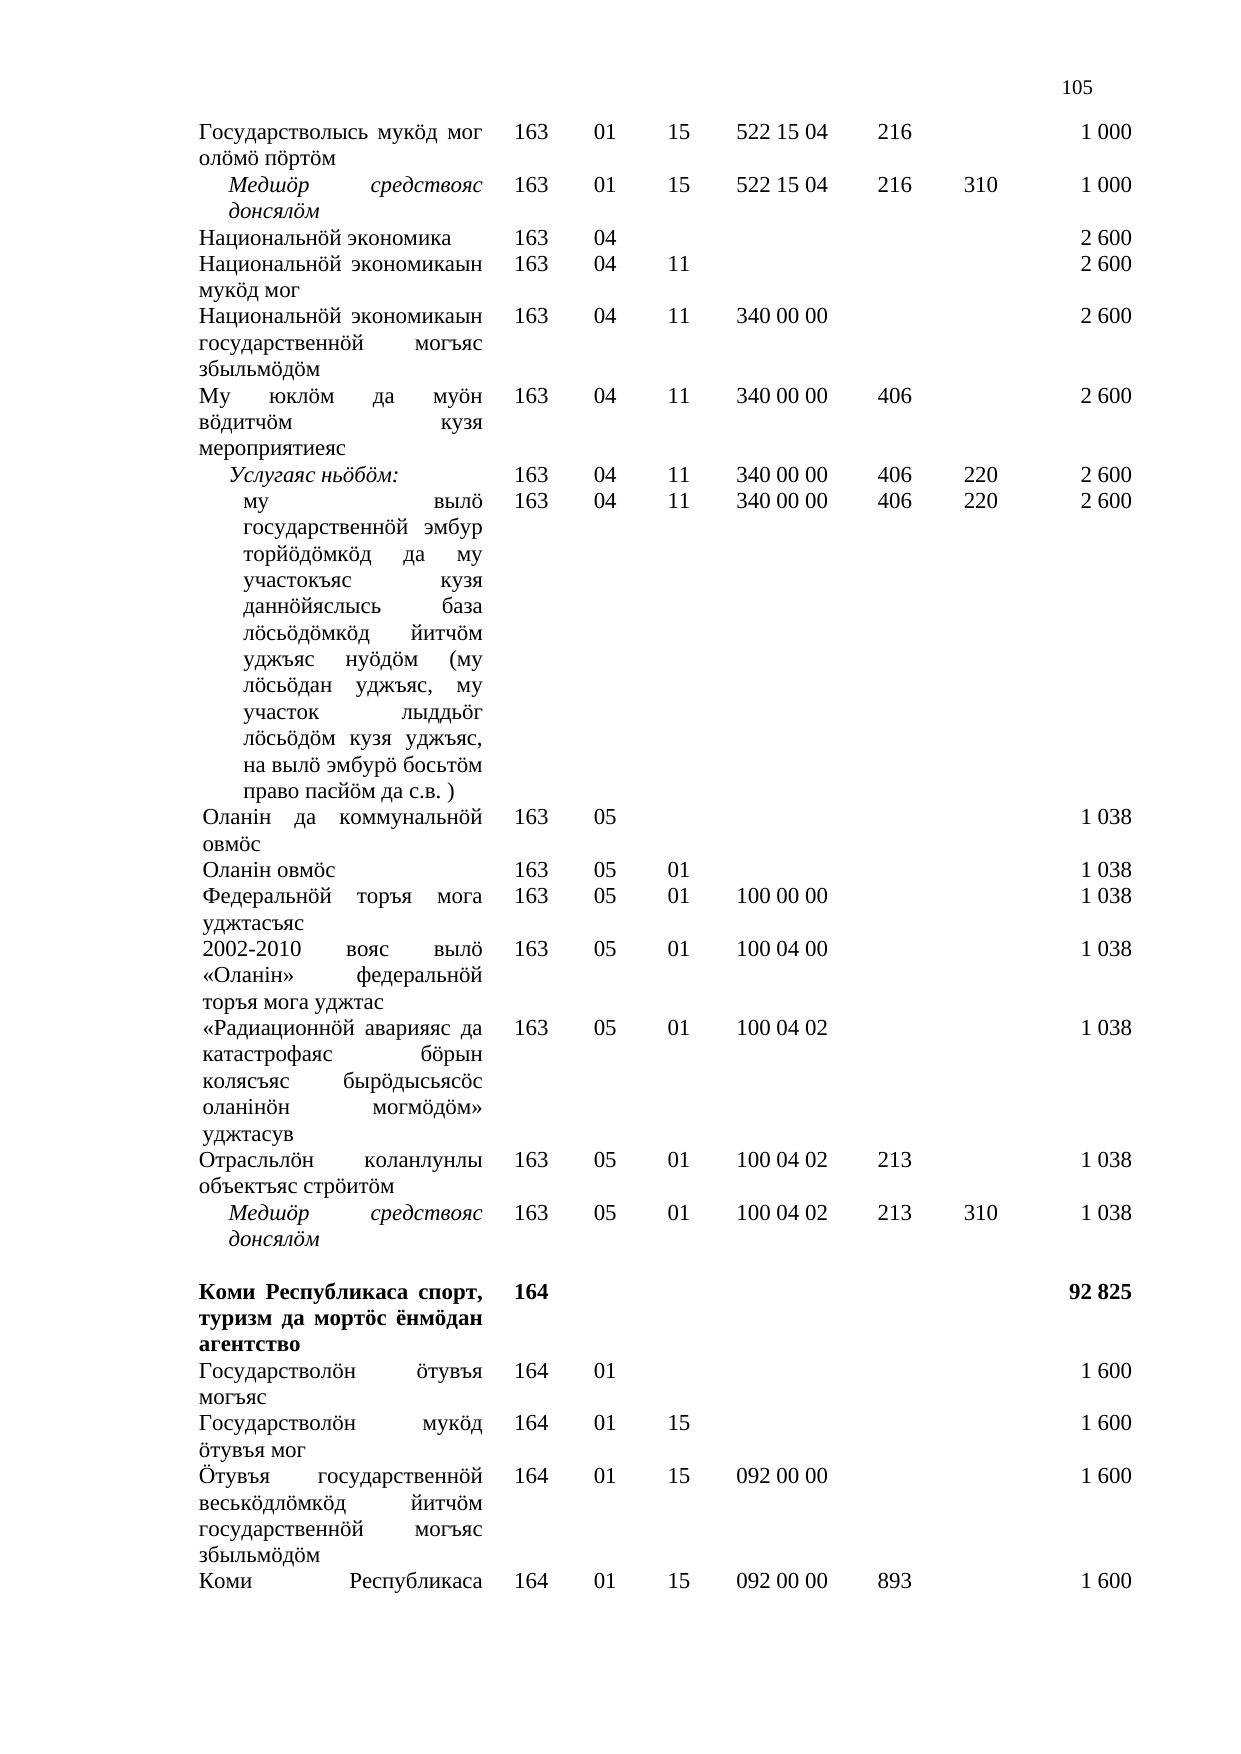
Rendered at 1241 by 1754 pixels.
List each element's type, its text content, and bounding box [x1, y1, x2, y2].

table_cell [1143, 1410, 1193, 1462]
table_cell 2 600 [1021, 224, 1143, 250]
table_cell 1 038 [1021, 803, 1143, 856]
table_cell 04 [568, 224, 642, 250]
table_cell Медшöр средствояс донсялöм [188, 171, 494, 223]
table_cell 2 600 [1021, 250, 1143, 303]
table_cell 1 600 [1021, 1462, 1143, 1568]
table_cell 2 600 [1021, 487, 1143, 803]
table_cell Услугаяс ньöбöм: [188, 461, 494, 487]
table_cell 1 038 [1021, 856, 1143, 882]
table_cell 092 00 00 [716, 1462, 848, 1568]
table_cell 01 [568, 171, 642, 223]
table_cell 164 [494, 1410, 568, 1462]
table_cell Коми Республикаса спорт, туризм да мортöс ёнмöдан агентство [188, 1278, 494, 1357]
table_cell [849, 1410, 941, 1462]
table_cell 522 15 04 [716, 118, 848, 171]
table_cell [849, 883, 941, 935]
table_cell 163 [494, 382, 568, 461]
table_cell 01 [568, 1357, 642, 1409]
table_cell 163 [494, 1146, 568, 1199]
table_cell 1 038 [1021, 883, 1143, 935]
table_cell 01 [642, 1199, 716, 1278]
table_cell 213 [849, 1146, 941, 1199]
table_cell 163 [494, 461, 568, 487]
table_cell 01 [568, 1568, 642, 1594]
table_cell 100 04 02 [716, 1199, 848, 1278]
table_cell 01 [642, 1146, 716, 1199]
table_cell 11 [642, 382, 716, 461]
table_cell Национальнöй экономикаын государственнöй могъяс збыльмöдöм [188, 303, 494, 382]
table_cell [941, 118, 1021, 171]
table_cell [716, 224, 848, 250]
table_cell 216 [849, 118, 941, 171]
table_cell [1143, 1462, 1193, 1568]
table_cell [849, 935, 941, 1014]
table_cell [716, 803, 848, 856]
table_cell [1143, 303, 1193, 382]
table_cell 163 [494, 1014, 568, 1146]
table_cell 1 000 [1021, 171, 1143, 223]
table_cell [849, 1014, 941, 1146]
table_cell [642, 1278, 716, 1357]
table_cell [849, 224, 941, 250]
table_cell [849, 1462, 941, 1568]
table_cell Отрасльлöн коланлунлы объектъяс стрöитöм [188, 1146, 494, 1199]
table_cell 164 [494, 1462, 568, 1568]
table_cell Государстволöн öтувъя могъяс [188, 1357, 494, 1409]
table_cell 05 [568, 856, 642, 882]
table_cell [849, 250, 941, 303]
table_cell [849, 856, 941, 882]
table_cell [716, 1357, 848, 1409]
table_cell Му юклöм да муöн вöдитчöм кузя мероприятиеяс [188, 382, 494, 461]
table_cell 216 [849, 171, 941, 223]
table_cell 1 000 [1021, 118, 1143, 171]
table_cell [1143, 883, 1193, 935]
table_cell 164 [494, 1357, 568, 1409]
table_cell Государстволысь мукöд мог олöмö пöртöм [188, 118, 494, 171]
table_cell 100 00 00 [716, 883, 848, 935]
table_cell 100 04 02 [716, 1146, 848, 1199]
table_cell 406 [849, 487, 941, 803]
table_cell Медшöр средствояс донсялöм [188, 1199, 494, 1278]
table_cell [1143, 224, 1193, 250]
table_cell 1 600 [1021, 1568, 1143, 1594]
table_cell Öтувъя государственнöй веськöдлöмкöд йитчöм государственнöй могъяс збыльмöдöм [188, 1462, 494, 1568]
table_cell [941, 382, 1021, 461]
table_cell 220 [941, 487, 1021, 803]
table_cell 2002-2010 вояс вылö «Оланiн» федеральнöй торъя мога уджтас [188, 935, 494, 1014]
table_cell [849, 803, 941, 856]
table_cell Национальнöй экономикаын мукöд мог [188, 250, 494, 303]
table_cell 01 [568, 118, 642, 171]
table_cell [941, 803, 1021, 856]
table_cell Национальнöй экономика [188, 224, 494, 250]
table_cell Федеральнöй торъя мога уджтасъяс [188, 883, 494, 935]
table_cell 15 [642, 118, 716, 171]
table_cell 522 15 04 [716, 171, 848, 223]
table_cell 01 [642, 935, 716, 1014]
table_cell 05 [568, 1199, 642, 1278]
table_cell 15 [642, 1410, 716, 1462]
table_cell 04 [568, 382, 642, 461]
table_cell 2 600 [1021, 382, 1143, 461]
table_cell [1143, 856, 1193, 882]
table_cell [568, 1278, 642, 1357]
table_cell [941, 1278, 1021, 1357]
table_cell 11 [642, 461, 716, 487]
table_cell 1 038 [1021, 935, 1143, 1014]
table_cell 05 [568, 1146, 642, 1199]
table_cell 2 600 [1021, 303, 1143, 382]
table_cell [941, 883, 1021, 935]
table_cell [941, 250, 1021, 303]
table_cell 163 [494, 487, 568, 803]
table_cell 1 038 [1021, 1146, 1143, 1199]
table_cell 406 [849, 461, 941, 487]
table_cell 11 [642, 250, 716, 303]
table_cell 01 [568, 1462, 642, 1568]
table_cell [941, 1410, 1021, 1462]
table_cell 15 [642, 1462, 716, 1568]
table_cell 163 [494, 171, 568, 223]
table_cell 15 [642, 1568, 716, 1594]
table_cell 05 [568, 935, 642, 1014]
table_cell 163 [494, 118, 568, 171]
table_cell 163 [494, 224, 568, 250]
table_cell [642, 1357, 716, 1409]
table_cell 340 00 00 [716, 303, 848, 382]
table_cell 04 [568, 487, 642, 803]
table_cell 340 00 00 [716, 461, 848, 487]
table_cell [716, 1410, 848, 1462]
table_cell [1143, 461, 1193, 487]
table_cell [642, 803, 716, 856]
table_cell 01 [642, 883, 716, 935]
table_cell 163 [494, 250, 568, 303]
table_cell [941, 1357, 1021, 1409]
table_cell [1143, 171, 1193, 223]
table_cell 01 [642, 1014, 716, 1146]
table_cell [941, 224, 1021, 250]
table_cell 1 600 [1021, 1410, 1143, 1462]
table_cell [849, 1357, 941, 1409]
table_cell 092 00 00 [716, 1568, 848, 1594]
table_cell 05 [568, 1014, 642, 1146]
table_cell 164 [494, 1278, 568, 1357]
table_cell [716, 250, 848, 303]
table_cell 163 [494, 856, 568, 882]
table_cell Оланiн да коммунальнöй овмöс [188, 803, 494, 856]
table_cell 406 [849, 382, 941, 461]
table_cell [716, 856, 848, 882]
table_cell 1 038 [1021, 1014, 1143, 1146]
table_cell [941, 1462, 1021, 1568]
table_cell [1143, 1199, 1193, 1278]
table_cell 893 [849, 1568, 941, 1594]
table_cell Государстволöн мукöд öтувъя мог [188, 1410, 494, 1462]
table_cell 163 [494, 883, 568, 935]
table_cell 1 600 [1021, 1357, 1143, 1409]
table_cell 163 [494, 303, 568, 382]
table_cell [941, 935, 1021, 1014]
table_cell [1143, 487, 1193, 803]
table_cell [941, 303, 1021, 382]
table_cell 04 [568, 461, 642, 487]
table_cell [1143, 118, 1193, 171]
table_cell «Радиационнöй аварияяс да катастрофаяс бöрын колясъяс бырöдысьясöс оланiнöн могмöдöм» уджтасув [188, 1014, 494, 1146]
table_cell 11 [642, 487, 716, 803]
table_cell 213 [849, 1199, 941, 1278]
table_cell [849, 1278, 941, 1357]
table_cell му вылö государственнöй эмбур торйöдöмкöд да му участокъяс кузя даннöйяслысь база лöсьöдöмкöд йитчöм уджъяс нуöдöм (му лöсьöдан уджъяс, му участок лыддьöг лöсьöдöм кузя уджъяс, на вылö эмбурö босьтöм право пасйöм да с.в. ) [188, 487, 494, 803]
table_cell 163 [494, 935, 568, 1014]
table_cell 05 [568, 803, 642, 856]
table_cell [1143, 1014, 1193, 1146]
table_cell 340 00 00 [716, 382, 848, 461]
table_cell [1143, 382, 1193, 461]
table_cell 04 [568, 250, 642, 303]
table_cell [941, 1014, 1021, 1146]
table_cell Коми Республикаса [188, 1568, 494, 1594]
table_cell 163 [494, 1199, 568, 1278]
table_cell 220 [941, 461, 1021, 487]
table_cell 01 [568, 1410, 642, 1462]
table_cell [1143, 250, 1193, 303]
table_cell [941, 1568, 1021, 1594]
table_cell 11 [642, 303, 716, 382]
table_cell [1143, 803, 1193, 856]
table_cell [941, 856, 1021, 882]
table_cell [716, 1278, 848, 1357]
table_cell [642, 224, 716, 250]
table_cell [1143, 935, 1193, 1014]
table_cell 01 [642, 856, 716, 882]
table_cell 05 [568, 883, 642, 935]
table_cell [941, 1146, 1021, 1199]
table_cell 1 038 [1021, 1199, 1143, 1278]
table_cell 340 00 00 [716, 487, 848, 803]
table_cell 92 825 [1021, 1278, 1143, 1357]
table_cell 100 04 02 [716, 1014, 848, 1146]
table_cell 100 04 00 [716, 935, 848, 1014]
table_cell [1143, 1146, 1193, 1199]
table_cell 15 [642, 171, 716, 223]
table_cell [849, 303, 941, 382]
table_cell 310 [941, 1199, 1021, 1278]
table_cell 04 [568, 303, 642, 382]
table_cell 310 [941, 171, 1021, 223]
table_cell 164 [494, 1568, 568, 1594]
table_cell [1143, 1357, 1193, 1409]
table_cell [1143, 1278, 1193, 1357]
table_cell 163 [494, 803, 568, 856]
table_cell 2 600 [1021, 461, 1143, 487]
table_cell Оланiн овмöс [188, 856, 494, 882]
table_cell [1143, 1568, 1193, 1594]
